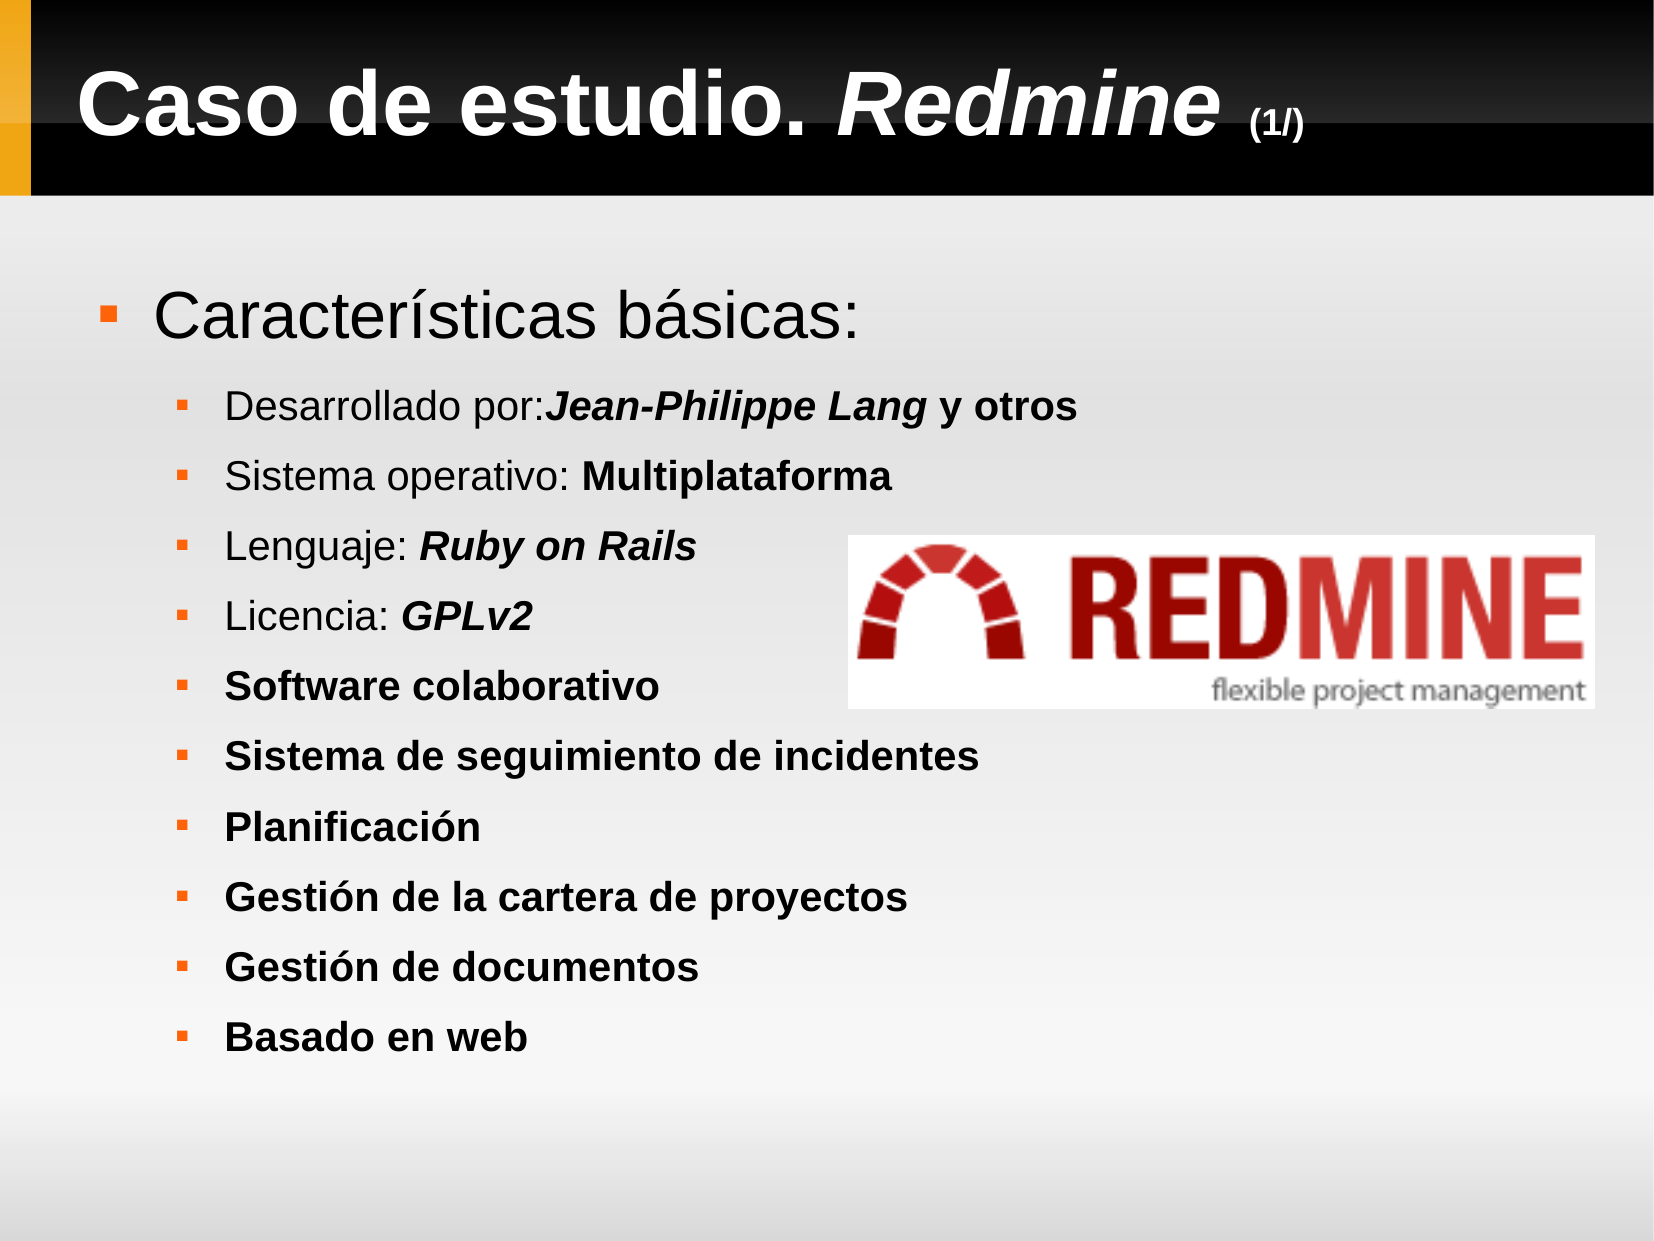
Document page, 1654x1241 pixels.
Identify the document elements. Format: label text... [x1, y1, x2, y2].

picture [0, 0, 1654, 1241]
title Caso de estudio. Redmine (1/) [76, 0, 1565, 208]
list Características básicas: Desarrollado por:Jean-Philippe Lang y otros Sistema operativo: Multiplataforma Lenguaje: Ruby on Rails Licencia: GPLv2 Software colaborativo Sistema de seguimiento de incidentes Planificación Gestión de la cartera de proyectos Gestión de documentos Basado en web [82, 278, 1571, 1097]
